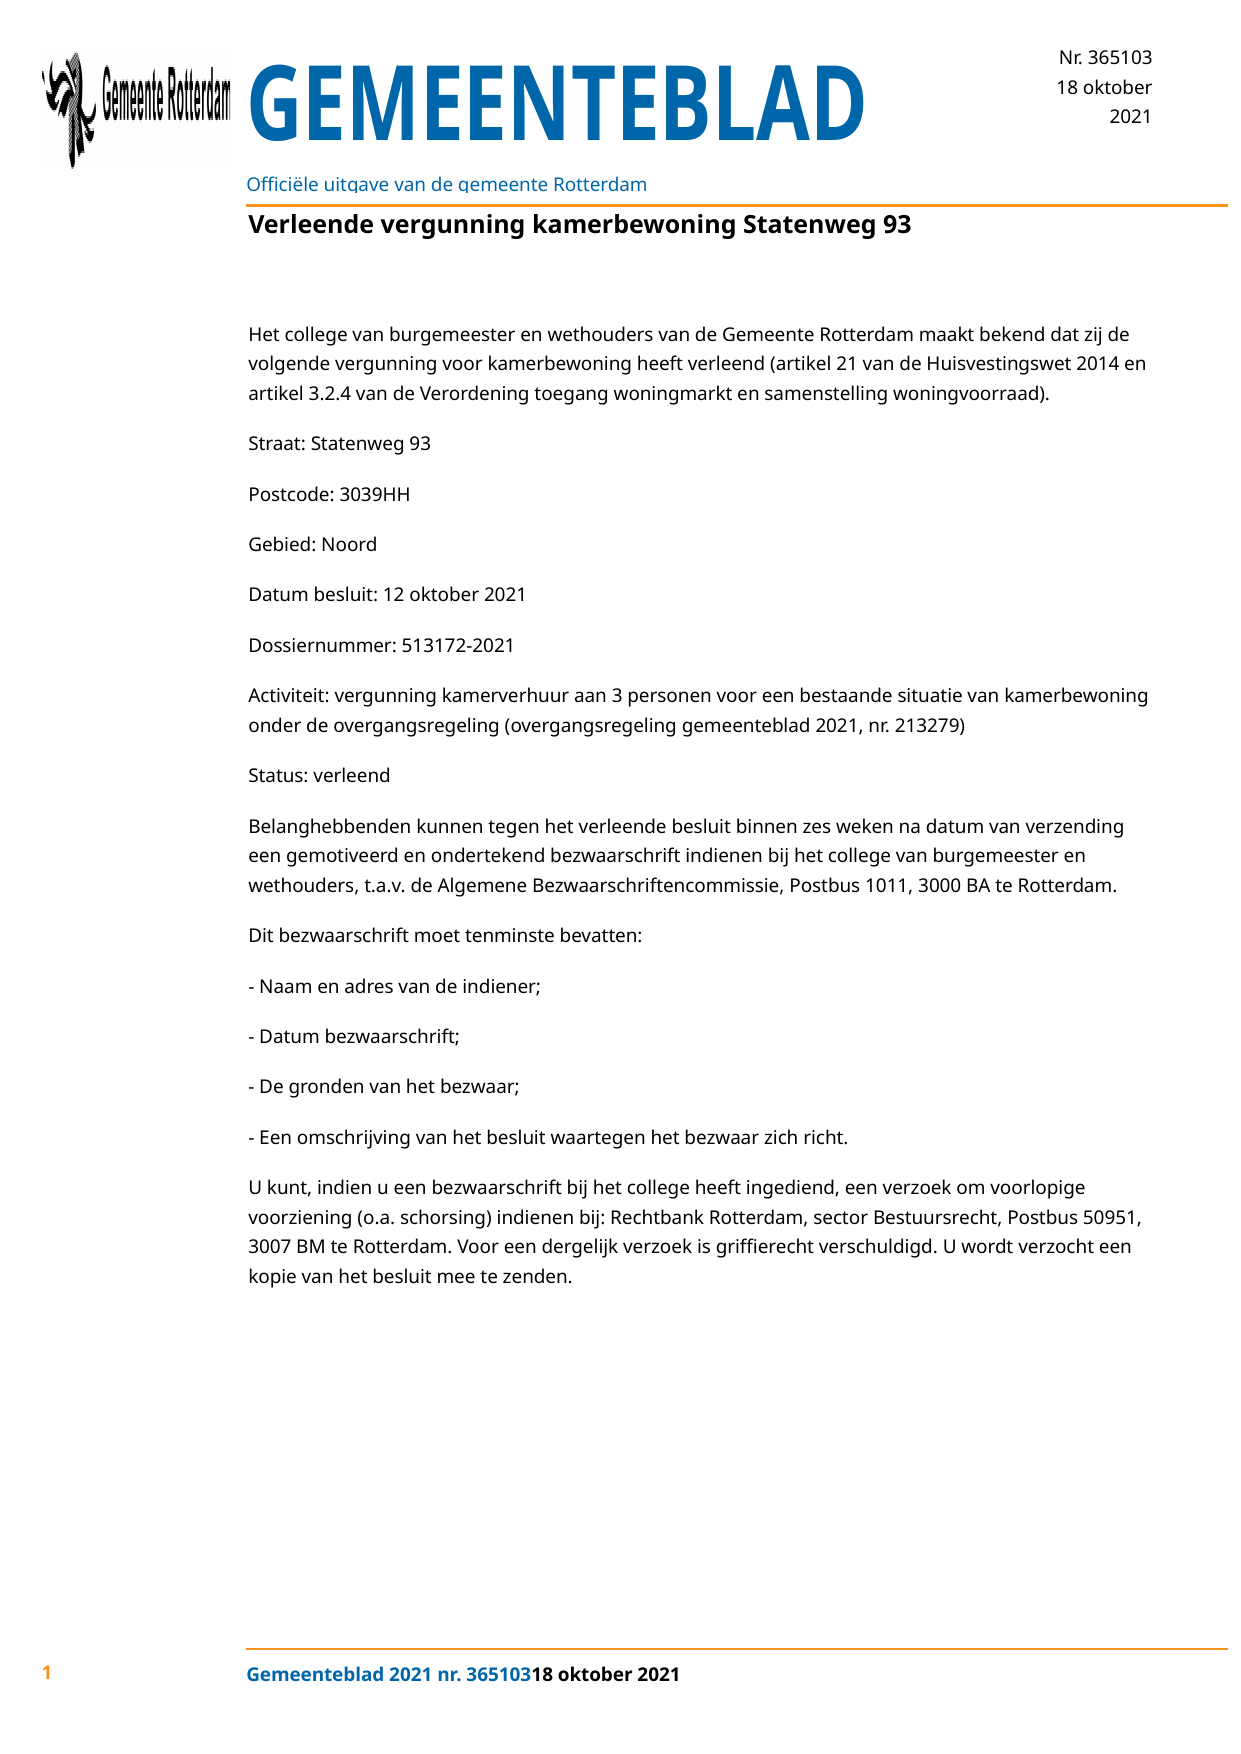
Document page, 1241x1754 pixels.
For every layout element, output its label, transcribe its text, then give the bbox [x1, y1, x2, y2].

text - Een omschrijving van het besluit waartegen het bezwaar zich richt. [248, 1124, 1152, 1150]
text Het college van burgemeester en wethouders van de Gemeente Rotterdam maakt bekend dat zij de volgende vergunning voor kamerbewoning heeft verleend (artikel 21 van de Huisvestingswet 2014 en artikel 3.2.4 van de Verordening toegang woningmarkt en samenstelling woningvoorraad). [248, 321, 1152, 406]
text Activiteit: vergunning kamerverhuur aan 3 personen voor een bestaande situatie van kamerbewoning onder de overgangsregeling (overgangsregeling gemeenteblad 2021, nr. 213279) [248, 682, 1152, 738]
text - Datum bezwaarschrift; [248, 1023, 1152, 1049]
text Belanghebbenden kunnen tegen het verleende besluit binnen zes weken na datum van verzending een gemotiveerd en ondertekend bezwaarschrift indienen bij het college van burgemeester en wethouders, t.a.v. de Algemene Bezwaarschriftencommissie, Postbus 1011, 3000 BA te Rotterdam. [248, 813, 1152, 898]
text Gebied: Noord [248, 531, 1152, 557]
text - De gronden van het bezwaar; [248, 1074, 1152, 1099]
text Straat: Statenweg 93 [248, 430, 1152, 456]
picture [41, 47, 231, 172]
text Dossiernummer: 513172-2021 [248, 632, 1152, 658]
text - Naam en adres van de indiener; [248, 973, 1152, 998]
text Dit bezwaarschrift moet tenminste bevatten: [248, 922, 1152, 948]
text Verleende vergunning kamerbewoning Statenweg 93 [248, 207, 1152, 241]
text U kunt, indien u een bezwaarschrift bij het college heeft ingediend, een verzoek om voorlopige voorziening (o.a. schorsing) indienen bij: Rechtbank Rotterdam, sector Bestuursrecht, Postbus 50951, 3007 BM te Rotterdam. Voor een dergelijk verzoek is griffierecht verschuldigd. U wordt verzocht een kopie van het besluit mee te zenden. [248, 1174, 1152, 1289]
text Status: verleend [248, 762, 1152, 788]
text Postcode: 3039HH [248, 481, 1152, 506]
text Datum besluit: 12 oktober 2021 [248, 582, 1152, 607]
